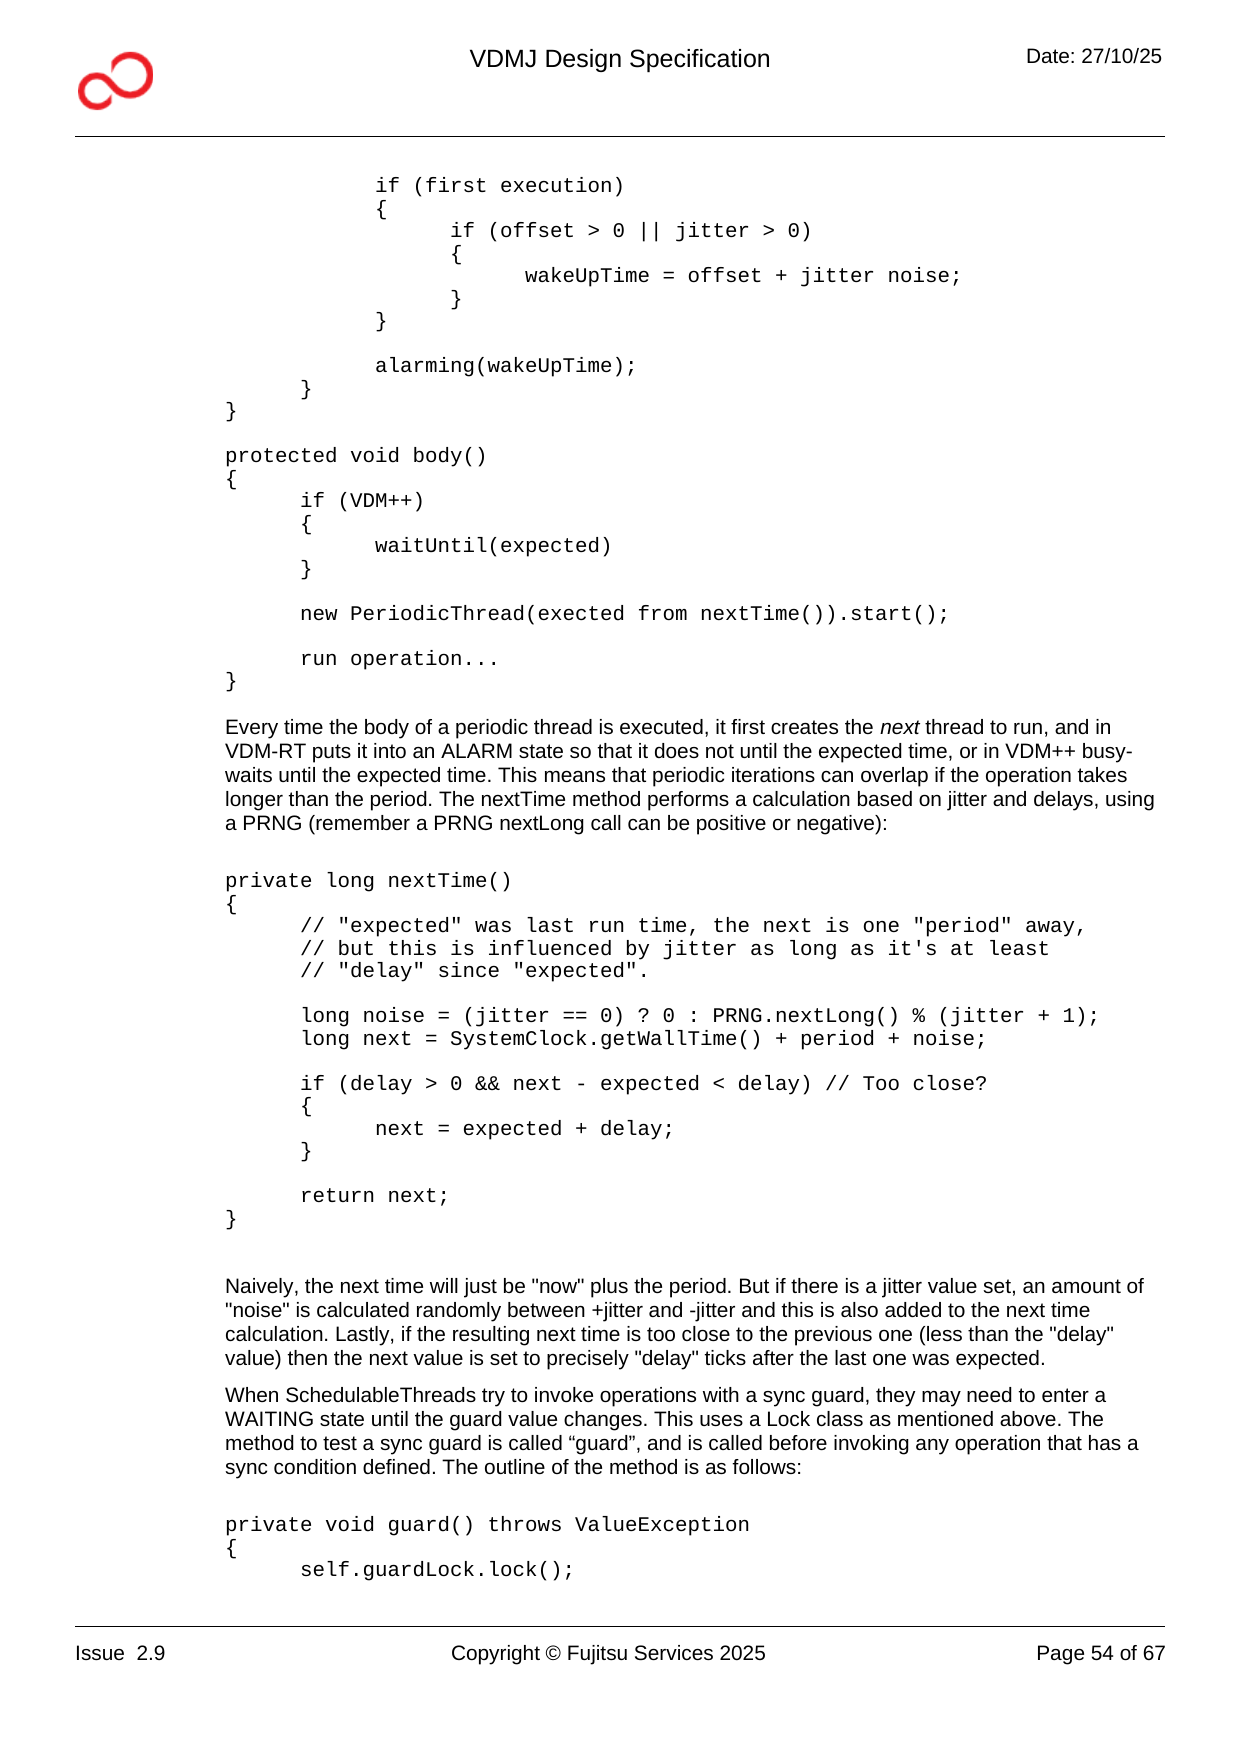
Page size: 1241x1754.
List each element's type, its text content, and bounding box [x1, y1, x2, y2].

text } [225, 377, 1165, 400]
text } [225, 310, 1165, 332]
text } [225, 670, 1165, 692]
text if (offset > 0 || jitter > 0) [225, 220, 1165, 242]
text { [225, 242, 1165, 265]
picture [78, 44, 153, 120]
text { [225, 1095, 1165, 1117]
text private long nextTime() [225, 870, 1165, 892]
text if (VDM++) [225, 490, 1165, 512]
text next = expected + delay; [225, 1117, 1165, 1140]
text private void guard() throws ValueException [225, 1514, 1165, 1536]
text { [225, 892, 1165, 915]
text wakeUpTime = offset + jitter noise; [225, 265, 1165, 287]
text protected void body() [225, 445, 1165, 467]
text { [225, 467, 1165, 490]
text waitUntil(expected) [225, 535, 1165, 557]
text // "expected" was last run time, the next is one "period" away, [225, 915, 1165, 937]
text new PeriodicThread(exected from nextTime()).start(); [225, 602, 1165, 625]
text } [225, 1140, 1165, 1162]
text if (first execution) [225, 175, 1165, 197]
text // "delay" since "expected". [225, 960, 1165, 982]
text // but this is influenced by jitter as long as it's at least [225, 937, 1165, 960]
text alarming(wakeUpTime); [225, 355, 1165, 377]
text self.guardLock.lock(); [225, 1559, 1165, 1581]
text } [225, 400, 1165, 422]
text } [225, 557, 1165, 580]
text When SchedulableThreads try to invoke operations with a sync guard, they may need to enter a WAITING state until the guard value changes. This uses a Lock class as mentioned above. The method to test a sync guard is called “guard”, and is called before invoking any operation that has a sync condition defined. The outline of the method is as follows: [225, 1383, 1165, 1479]
text long noise = (jitter == 0) ? 0 : PRNG.nextLong() % (jitter + 1); [225, 1005, 1165, 1027]
text run operation... [225, 647, 1165, 670]
text Naively, the next time will just be "now" plus the period. But if there is a jitter value set, an amount of "noise" is calculated randomly between +jitter and -jitter and this is also added to the next time calculation. Lastly, if the resulting next time is too close to the previous one (less than the "delay" value) then the next value is set to precisely "delay" ticks after the last one was expected. [225, 1275, 1165, 1371]
text } [225, 1207, 1165, 1230]
text { [225, 1536, 1165, 1559]
text return next; [225, 1185, 1165, 1207]
text } [225, 287, 1165, 310]
text if (delay > 0 && next - expected < delay) // Too close? [225, 1072, 1165, 1095]
text Every time the body of a periodic thread is executed, it first creates the next thread to run, and in VDM-RT puts it into an ALARM state so that it does not until the expected time, or in VDM++ busy-waits until the expected time. This means that periodic iterations can overlap if the operation takes longer than the period. The nextTime method performs a calculation based on jitter and delays, using a PRNG (remember a PRNG nextLong call can be positive or negative): [225, 715, 1165, 835]
text { [225, 197, 1165, 220]
text long next = SystemClock.getWallTime() + period + noise; [225, 1027, 1165, 1050]
text { [225, 512, 1165, 535]
